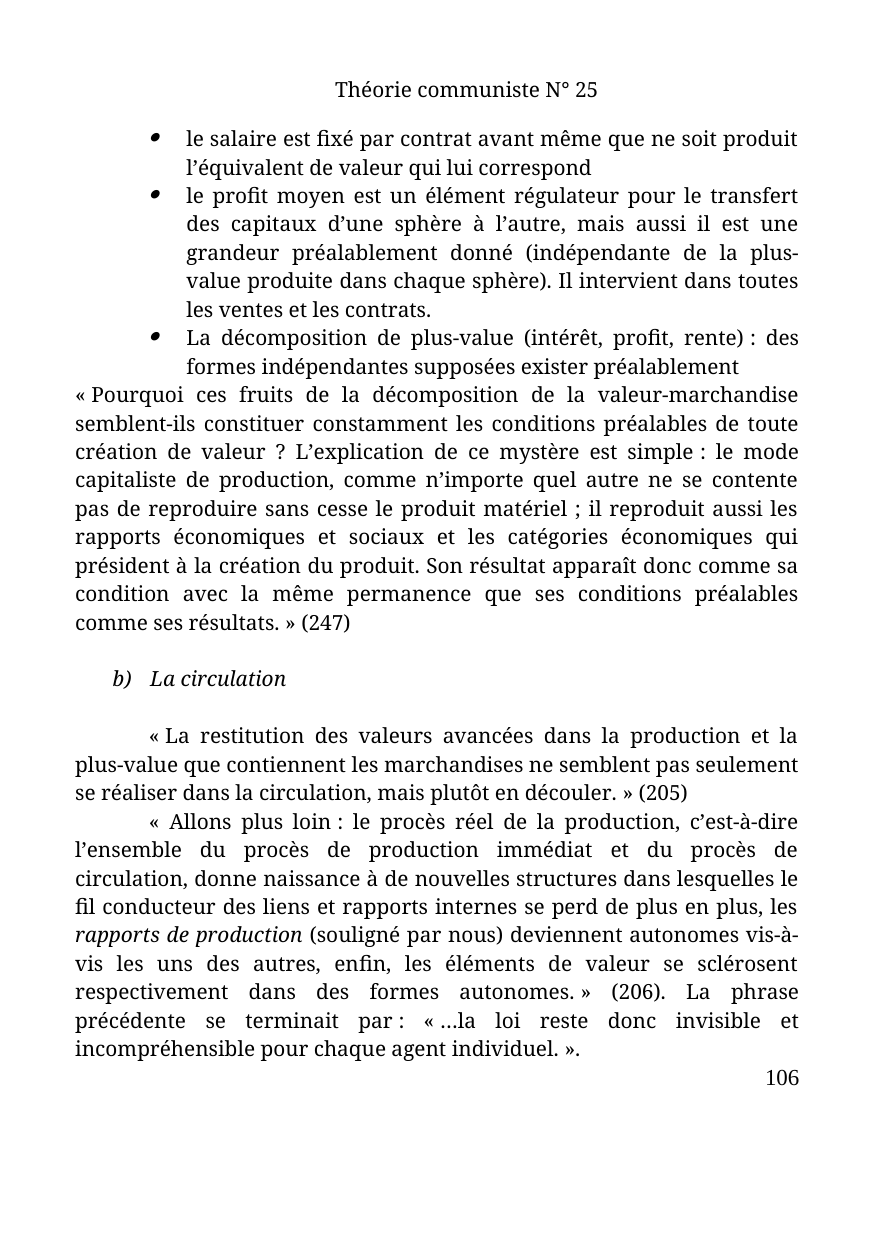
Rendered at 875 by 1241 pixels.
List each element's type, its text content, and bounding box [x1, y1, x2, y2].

text « La restitution des valeurs avancées dans la production et la plus-value que contiennent les marchandises ne semblent pas seulement se réaliser dans la circulation, mais plutôt en découler. » (205) [75, 721, 799, 807]
list La décomposition de plus-value (intérêt, profit, rente) : des formes indépendantes supposées exister préalablement [149, 323, 799, 380]
list le salaire est fixé par contrat avant même que ne soit produit l’équivalent de valeur qui lui correspond [149, 124, 799, 181]
list le profit moyen est un élément régulateur pour le transfert des capitaux d’une sphère à l’autre, mais aussi il est une grandeur préalablement donné (indépendante de la plus-value produite dans chaque sphère). Il intervient dans toutes les ventes et les contrats. [149, 181, 799, 323]
text « Allons plus loin : le procès réel de la production, c’est-à-dire l’ensemble du procès de production immédiat et du procès de circulation, donne naissance à de nouvelles structures dans lesquelles le fil conducteur des liens et rapports internes se perd de plus en plus, les rapports de production (souligné par nous) deviennent autonomes vis-à-vis les uns des autres, enfin, les éléments de valeur se sclérosent respectivement dans des formes autonomes. » (206). La phrase précédente se terminait par : « …la loi reste donc invisible et incompréhensible pour chaque agent individuel. ». [75, 807, 799, 1063]
list La circulation [112, 664, 799, 693]
text « Pourquoi ces fruits de la décomposition de la valeur-marchandise semblent-ils constituer constamment les conditions préalables de toute création de valeur ? L’explication de ce mystère est simple : le mode capitaliste de production, comme n’importe quel autre ne se contente pas de reproduire sans cesse le produit matériel ; il reproduit aussi les rapports économiques et sociaux et les catégories économiques qui président à la création du produit. Son résultat apparaît donc comme sa condition avec la même permanence que ses conditions préalables comme ses résultats. » (247) [75, 380, 799, 636]
